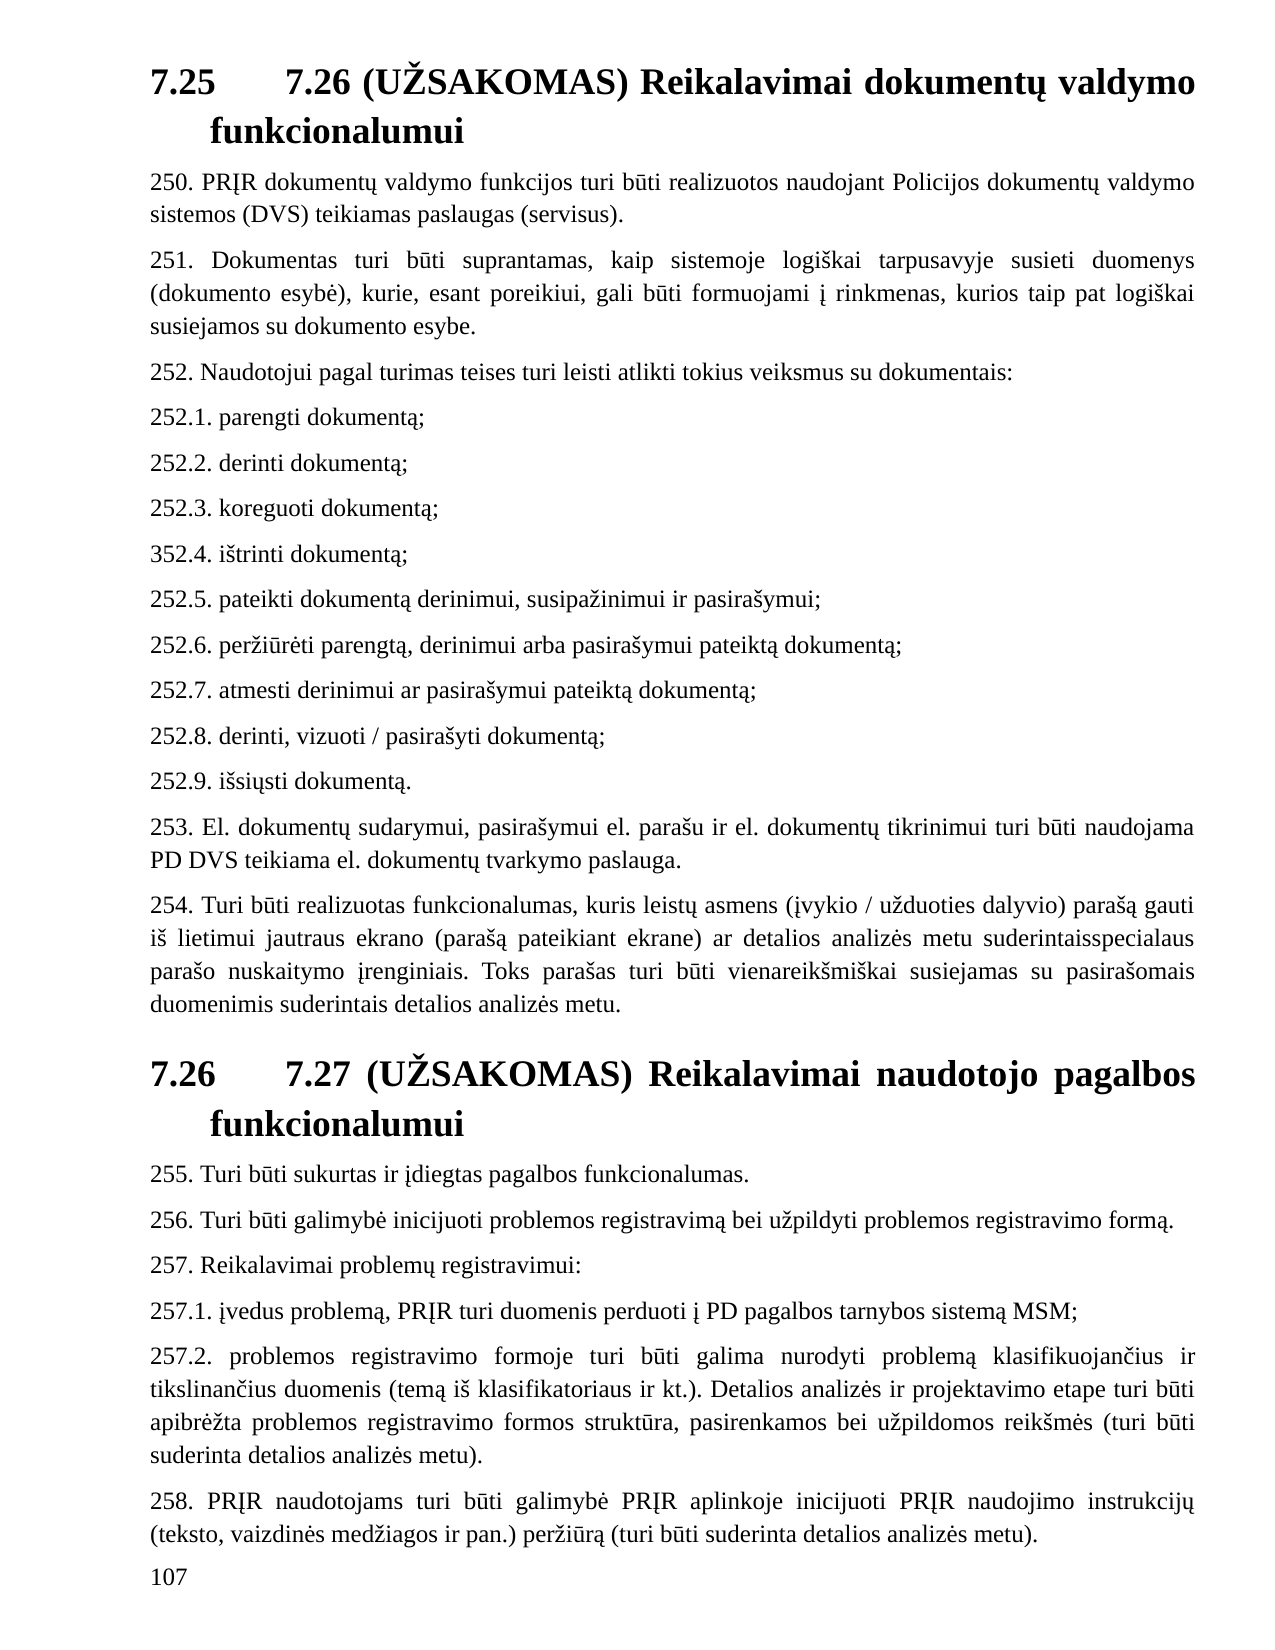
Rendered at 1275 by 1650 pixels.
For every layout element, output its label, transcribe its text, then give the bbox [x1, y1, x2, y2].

text 255. Turi būti sukurtas ir įdiegtas pagalbos funkcionalumas. [150, 1159, 1196, 1188]
text 257.1. įvedus problemą, PRĮR turi duomenis perduoti į PD pagalbos tarnybos sistemą MSM; [150, 1296, 1196, 1324]
text 252.9. išsiųsti dokumentą. [150, 766, 1196, 795]
text 352.4. ištrinti dokumentą; [150, 539, 1196, 567]
text 254. Turi būti realizuotas funkcionalumas, kuris leistų asmens (įvykio / užduoties dalyvio) parašą gauti iš lietimui jautraus ekrano (parašą pateikiant ekrane) ar detalios analizės metu suderintaisspecialaus parašo nuskaitymo įrenginiais. Toks parašas turi būti vienareikšmiškai susiejamas su pasirašomais duomenimis suderintais detalios analizės metu. [150, 890, 1196, 1018]
text 252.1. parengti dokumentą; [150, 402, 1196, 431]
text 252.7. atmesti derinimui ar pasirašymui pateiktą dokumentą; [150, 675, 1196, 704]
text 252.8. derinti, vizuoti / pasirašyti dokumentą; [150, 721, 1196, 749]
text 252.3. koreguoti dokumentą; [150, 493, 1196, 522]
subtitle 7.26 (UŽSAKOMAS) Reikalavimai dokumentų valdymo funkcionalumui [150, 59, 1196, 152]
text 250. PRĮR dokumentų valdymo funkcijos turi būti realizuotos naudojant Policijos dokumentų valdymo sistemos (DVS) teikiamas paslaugas (servisus). [150, 167, 1196, 228]
text 251. Dokumentas turi būti suprantamas, kaip sistemoje logiškai tarpusavyje susieti duomenys (dokumento esybė), kurie, esant poreikiui, gali būti formuojami į rinkmenas, kurios taip pat logiškai susiejamos su dokumento esybe. [150, 245, 1196, 340]
text 253. El. dokumentų sudarymui, pasirašymui el. parašu ir el. dokumentų tikrinimui turi būti naudojama PD DVS teikiama el. dokumentų tvarkymo paslauga. [150, 812, 1196, 874]
text 252. Naudotojui pagal turimas teises turi leisti atlikti tokius veiksmus su dokumentais: [150, 357, 1196, 385]
text 252.5. pateikti dokumentą derinimui, susipažinimui ir pasirašymui; [150, 584, 1196, 613]
text 258. PRĮR naudotojams turi būti galimybė PRĮR aplinkoje inicijuoti PRĮR naudojimo instrukcijų (teksto, vaizdinės medžiagos ir pan.) peržiūrą (turi būti suderinta detalios analizės metu). [150, 1486, 1196, 1548]
text 257.2. problemos registravimo formoje turi būti galima nurodyti problemą klasifikuojančius ir tikslinančius duomenis (temą iš klasifikatoriaus ir kt.). Detalios analizės ir projektavimo etape turi būti apibrėžta problemos registravimo formos struktūra, pasirenkamos bei užpildomos reikšmės (turi būti suderinta detalios analizės metu). [150, 1341, 1196, 1469]
subtitle 7.27 (UŽSAKOMAS) Reikalavimai naudotojo pagalbos funkcionalumui [150, 1052, 1196, 1144]
text 252.6. peržiūrėti parengtą, derinimui arba pasirašymui pateiktą dokumentą; [150, 630, 1196, 658]
text 257. Reikalavimai problemų registravimui: [150, 1250, 1196, 1279]
text 256. Turi būti galimybė inicijuoti problemos registravimą bei užpildyti problemos registravimo formą. [150, 1205, 1196, 1233]
text 252.2. derinti dokumentą; [150, 448, 1196, 476]
